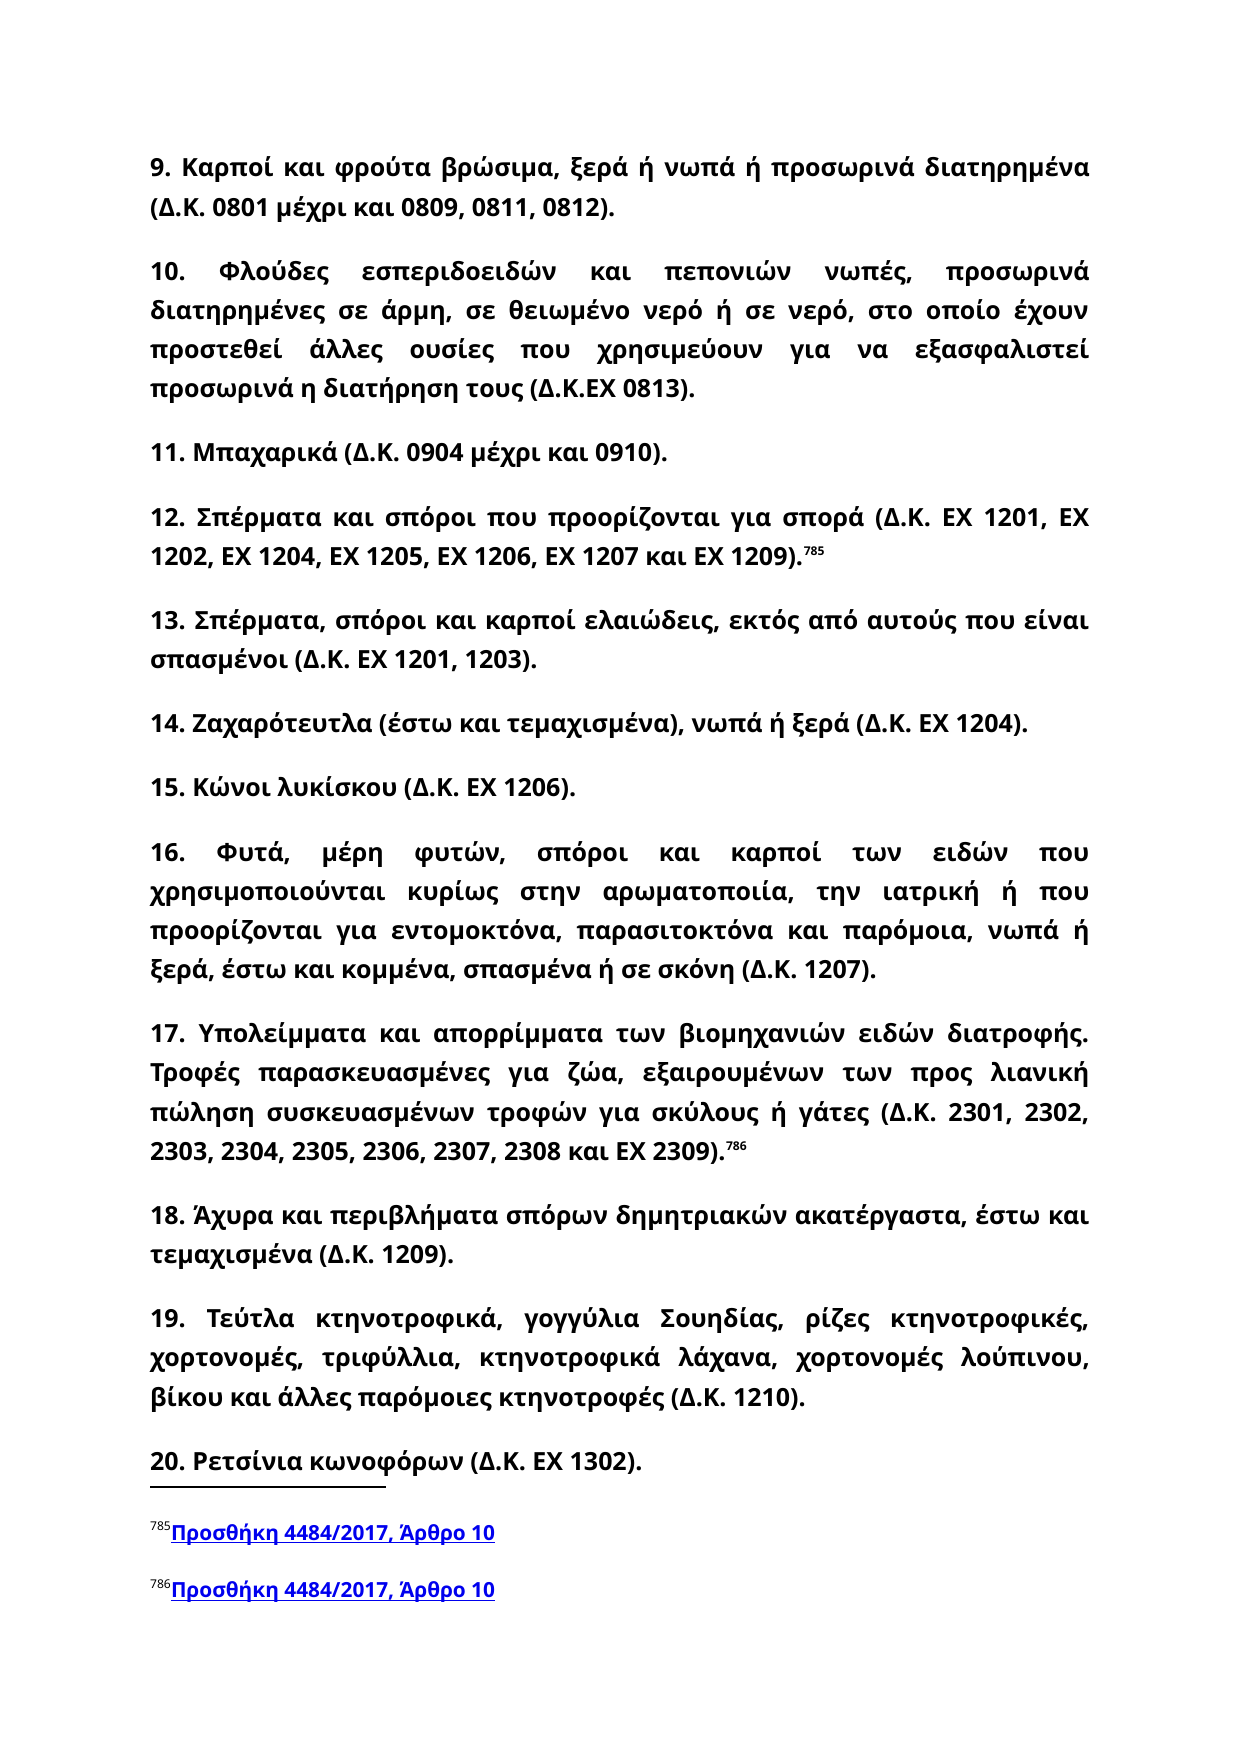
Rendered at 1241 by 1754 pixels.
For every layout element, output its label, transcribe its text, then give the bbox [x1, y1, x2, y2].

text 17. Υπολείμματα και απορρίμματα των βιομηχανιών ειδών διατροφής. Τροφές παρασκευασμένες για ζώα, εξαιρουμένων των προς λιανική πώληση συσκευασμένων τροφών για σκύλους ή γάτες (Δ.Κ. 2301, 2302, 2303, 2304, 2305, 2306, 2307, 2308 και ΕΧ 2309). [150, 1016, 1090, 1167]
text 15. Κώνοι λυκίσκου (Δ.Κ. ΕΧ 1206). [150, 770, 1090, 804]
text 13. Σπέρματα, σπόροι και καρποί ελαιώδεις, εκτός από αυτούς που είναι σπασμένοι (Δ.Κ. ΕΧ 1201, 1203). [150, 602, 1090, 676]
text Προσθήκη 4484/2017, Άρθρο 10 [150, 1518, 1090, 1546]
text 18. Άχυρα και περιβλήματα σπόρων δημητριακών ακατέργαστα, έστω και τεμαχισμένα (Δ.Κ. 1209). [150, 1197, 1090, 1271]
text 10. Φλούδες εσπεριδοειδών και πεπονιών νωπές, προσωρινά διατηρημένες σε άρμη, σε θειωμένο νερό ή σε νερό, στο οποίο έχουν προστεθεί άλλες ουσίες που χρησιμεύουν για να εξασφαλιστεί προσωρινά η διατήρηση τους (Δ.Κ.ΕΧ 0813). [150, 253, 1090, 405]
text 11. Μπαχαρικά (Δ.Κ. 0904 μέχρι και 0910). [150, 435, 1090, 469]
text 19. Τεύτλα κτηνοτροφικά, γογγύλια Σουηδίας, ρίζες κτηνοτροφικές, χορτονομές, τριφύλλια, κτηνοτροφικά λάχανα, χορτονομές λούπινου, βίκου και άλλες παρόμοιες κτηνοτροφές (Δ.Κ. 1210). [150, 1301, 1090, 1413]
text 9. Καρποί και φρούτα βρώσιμα, ξερά ή νωπά ή προσωρινά διατηρημένα (Δ.Κ. 0801 μέχρι και 0809, 0811, 0812). [150, 150, 1090, 223]
text 20. Ρετσίνια κωνοφόρων (Δ.Κ. ΕΧ 1302). [150, 1443, 1090, 1477]
text Προσθήκη 4484/2017, Άρθρο 10 [150, 1576, 1090, 1604]
text 16. Φυτά, μέρη φυτών, σπόροι και καρποί των ειδών που χρησιμοποιούνται κυρίως στην αρωματοποιία, την ιατρική ή που προορίζονται για εντομοκτόνα, παρασιτοκτόνα και παρόμοια, νωπά ή ξερά, έστω και κομμένα, σπασμένα ή σε σκόνη (Δ.Κ. 1207). [150, 834, 1090, 986]
text 12. Σπέρματα και σπόροι που προορίζονται για σπορά (Δ.Κ. ΕΧ 1201, ΕΧ 1202, ΕΧ 1204, ΕΧ 1205, ΕΧ 1206, ΕΧ 1207 και ΕΧ 1209). [150, 499, 1090, 572]
text 14. Ζαχαρότευτλα (έστω και τεμαχισμένα), νωπά ή ξερά (Δ.Κ. ΕΧ 1204). [150, 706, 1090, 740]
